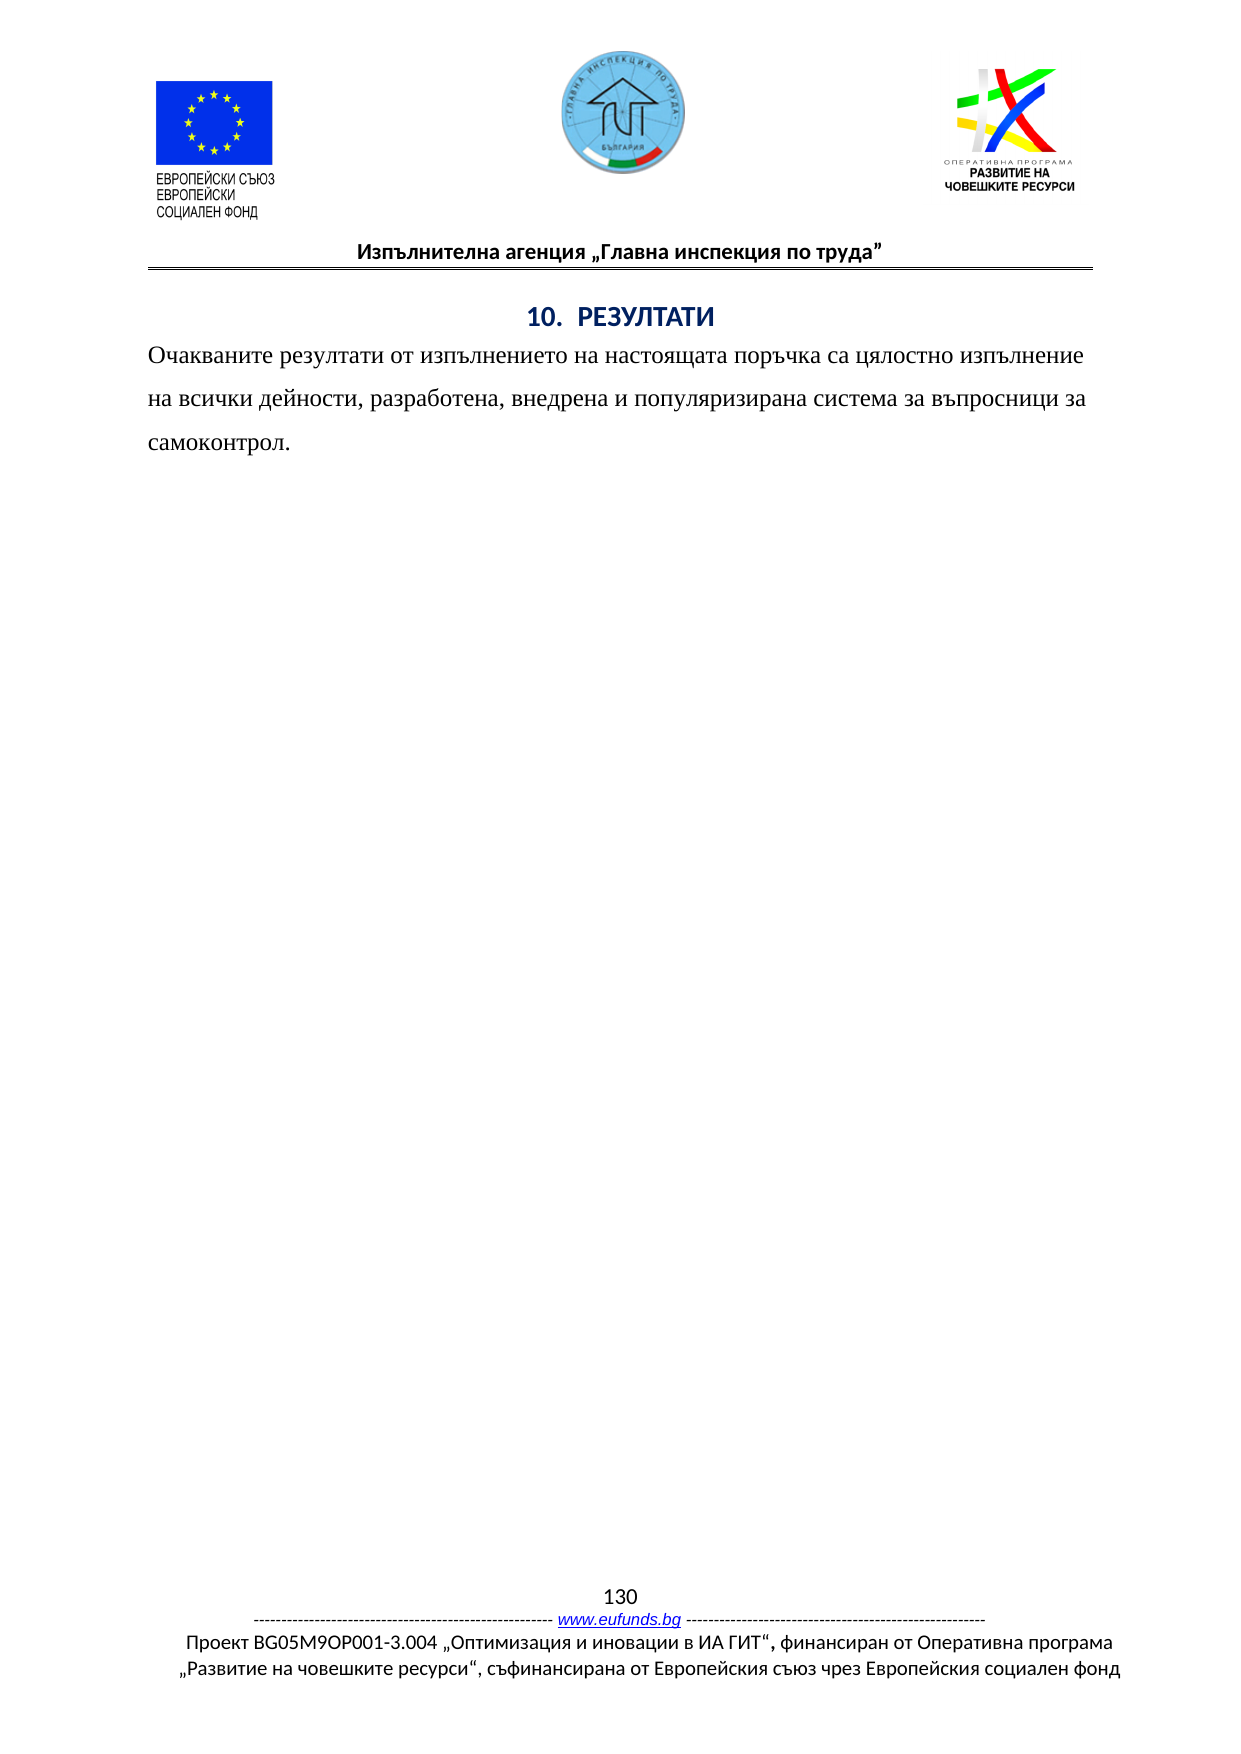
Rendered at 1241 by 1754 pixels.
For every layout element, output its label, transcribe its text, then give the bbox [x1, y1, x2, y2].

subtitle РЕЗУЛТАТИ [148, 298, 1093, 334]
text Очакваните резултати от изпълнението на настоящата поръчка са цялостно изпълнение на всички дейности, разработена, внедрена и популяризирана система за въпросници за самоконтрол. [148, 340, 1093, 455]
